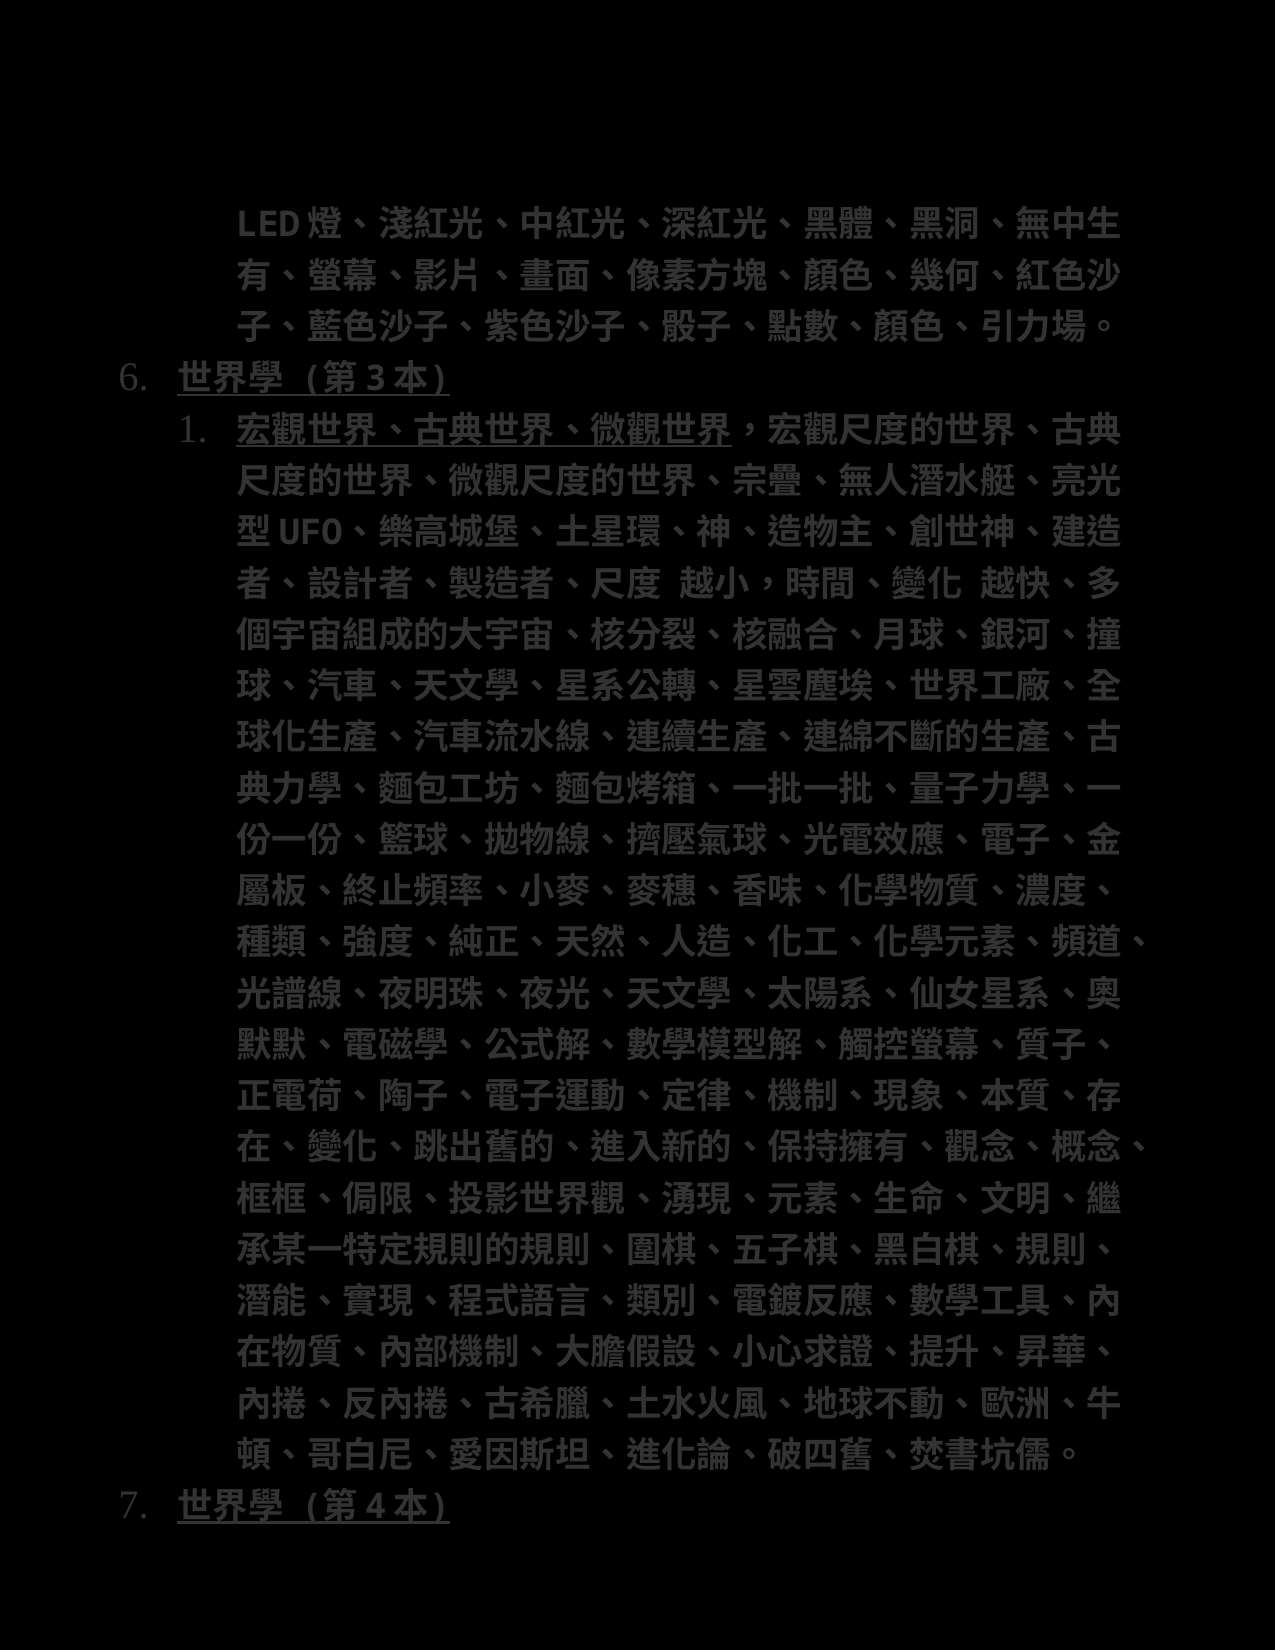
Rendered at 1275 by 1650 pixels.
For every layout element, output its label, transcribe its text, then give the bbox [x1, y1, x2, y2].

list LED燈、淺紅光、中紅光、深紅光、黑體、黑洞、無中生有、螢幕、影片、畫面、像素方塊、顏色、幾何、紅色沙子、藍色沙子、紫色沙子、骰子、點數、顏色、引力場。 [177, 196, 1157, 350]
list 宏觀世界、古典世界、微觀世界，宏觀尺度的世界、古典尺度的世界、微觀尺度的世界、宗疊、無人潛水艇、亮光型UFO、樂高城堡、土星環、神、造物主、創世神、建造者、設計者、製造者、尺度 越小，時間、變化 越快、多個宇宙組成的大宇宙、核分裂、核融合、月球、銀河、撞球、汽車、天文學、星系公轉、星雲塵埃、世界工廠、全球化生產、汽車流水線、連續生產、連綿不斷的生產、古典力學、麵包工坊、麵包烤箱、一批一批、量子力學、一份一份、籃球、拋物線、擠壓氣球、光電效應、電子、金屬板、終止頻率、小麥、麥穗、香味、化學物質、濃度、種類、強度、純正、天然、人造、化工、化學元素、頻道、光譜線、夜明珠、夜光、天文學、太陽系、仙女星系、奧默默、電磁學、公式解、數學模型解、觸控螢幕、質子、正電荷、陶子、電子運動、定律、機制、現象、本質、存在、變化、跳出舊的、進入新的、保持擁有、觀念、概念、框框、侷限、投影世界觀、湧現、元素、生命、文明、繼承某一特定規則的規則、圍棋、五子棋、黑白棋、規則、潛能、實現、程式語言、類別、電鍍反應、數學工具、內在物質、內部機制、大膽假設、小心求證、提升、昇華、內捲、反內捲、古希臘、土水火風、地球不動、歐洲、牛頓、哥白尼、愛因斯坦、進化論、破四舊、焚書坑儒。 [177, 401, 1157, 1477]
list 世界學 (第4本) [118, 1477, 1157, 1529]
list 世界學 (第3本) [118, 350, 1157, 401]
